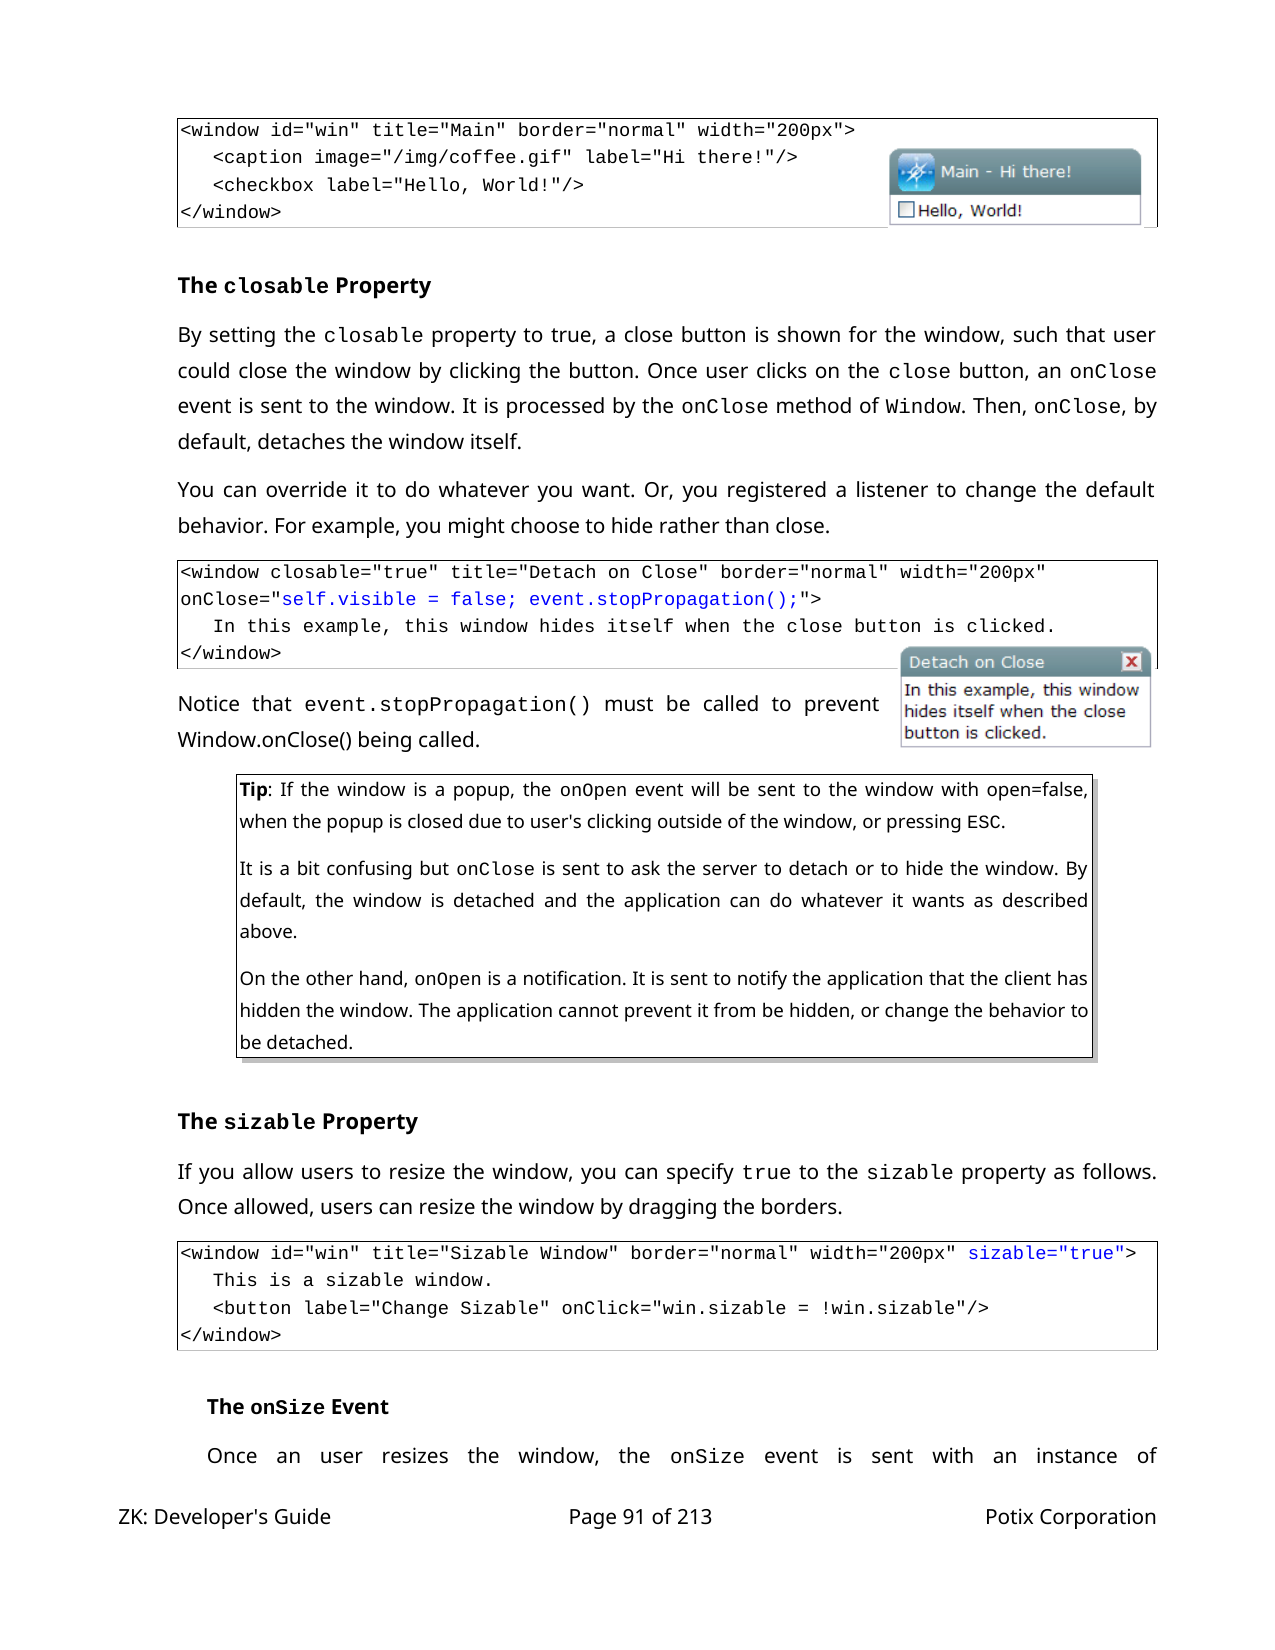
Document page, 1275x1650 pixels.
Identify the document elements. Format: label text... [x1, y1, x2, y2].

text <button label="Change Sizable" onClick="win.sizable = !win.sizable"/> [178, 1296, 1157, 1320]
text <caption image="/img/coffee.gif" label="Hi there!"/> [178, 145, 1157, 169]
picture [887, 146, 1144, 229]
text Notice that event.stopPropagation() must be called to prevent Window.onClose() being called. [177, 689, 1157, 753]
text </window> [178, 200, 887, 227]
text This is a sizable window. [178, 1268, 1157, 1293]
text <window id="win" title="Main" border="normal" width="200px"> [178, 119, 1157, 142]
text It is a bit confusing but onClose is sent to ask the server to detach or to hide the window. By default, the window is detached and the application can do whatever it wants as described above. [237, 852, 1092, 944]
text <checkbox label="Hello, World!"/> [178, 172, 887, 197]
text On the other hand, onOpen is a notification. It is sent to notify the application that the client has hidden the window. The application cannot prevent it from be hidden, or change the behavior to be detached. [237, 962, 1092, 1057]
text <window closable="true" title="Detach on Close" border="normal" width="200px" [178, 561, 1157, 584]
text </window> [178, 641, 1157, 668]
text You can override it to do whatever you want. Or, you registered a listener to change the default behavior. For example, you might choose to hide rather than close. [177, 476, 1157, 539]
text </window> [178, 1323, 1157, 1350]
text By setting the closable property to true, a close button is shown for the window, such that user could close the window by clicking the button. Once user clicks on the close button, an onClose event is sent to the window. It is processed by the onClose method of Window. Then, onClose, by default, detaches the window itself. [177, 320, 1157, 455]
picture [897, 645, 1155, 750]
text Once an user resizes the window, the onSize event is sent with an instance of [207, 1442, 1157, 1470]
text Tip: If the window is a popup, the onOpen event will be sent to the window with open=false, when the popup is closed due to user's clicking outside of the window, or pressing ESC. [237, 775, 1092, 834]
text onClose="self.visible = false; event.stopPropagation();"> [178, 587, 1157, 611]
text If you allow users to resize the window, you can specify true to the sizable property as follows. Once allowed, users can resize the window by dragging the borders. [177, 1157, 1157, 1221]
text [1144, 200, 1157, 227]
text <window id="win" title="Sizable Window" border="normal" width="200px" sizable="true"> [178, 1242, 1157, 1265]
text In this example, this window hides itself when the close button is clicked. [178, 614, 1157, 638]
subtitle The onSize Event [207, 1392, 1157, 1421]
subtitle The sizable Property [177, 1106, 1157, 1136]
subtitle The closable Property [177, 269, 1157, 299]
